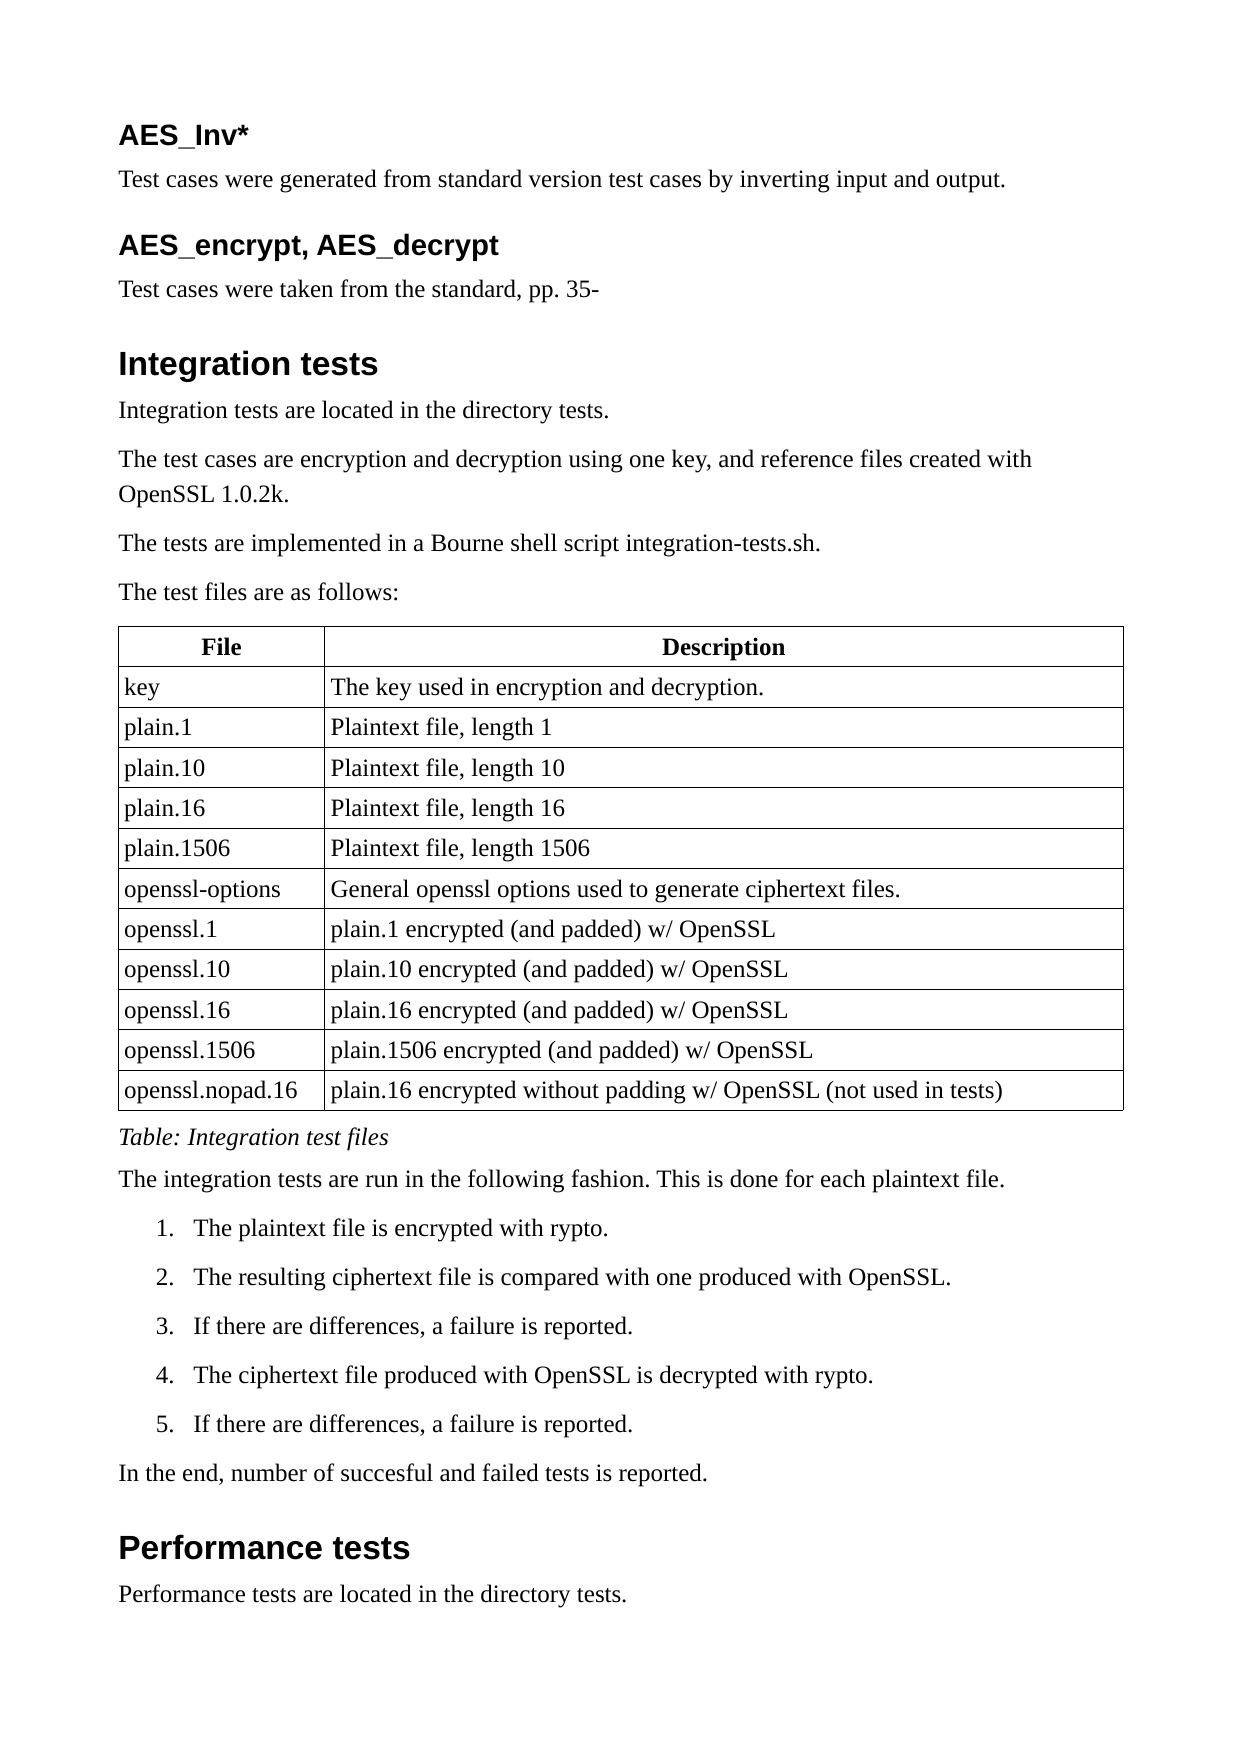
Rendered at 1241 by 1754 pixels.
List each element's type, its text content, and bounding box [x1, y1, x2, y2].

text Table: Integration test files [118, 1122, 1122, 1151]
list The resulting ciphertext file is compared with one produced with OpenSSL. [156, 1262, 1122, 1291]
text Test cases were generated from standard version test cases by inverting input and output. [118, 164, 1122, 193]
table_cell openssl.nopad.16 [119, 1071, 324, 1110]
subtitle Integration tests [118, 344, 1122, 383]
table_cell The key used in encryption and decryption. [325, 667, 1123, 707]
table_cell openssl.16 [119, 990, 324, 1029]
table_cell openssl.10 [119, 950, 324, 989]
table_cell openssl-options [119, 869, 324, 908]
table_cell Plaintext file, length 10 [325, 748, 1123, 787]
table_cell plain.16 encrypted (and padded) w/ OpenSSL [325, 990, 1123, 1029]
subtitle Performance tests [118, 1528, 1122, 1567]
table_cell Plaintext file, length 1 [325, 708, 1123, 747]
list If there are differences, a failure is reported. [156, 1409, 1122, 1438]
table_cell Plaintext file, length 1506 [325, 829, 1123, 868]
table_cell plain.1 encrypted (and padded) w/ OpenSSL [325, 909, 1123, 948]
table_header Description [325, 627, 1123, 666]
text Performance tests are located in the directory tests. [118, 1579, 1122, 1608]
table_cell Plaintext file, length 16 [325, 788, 1123, 828]
list If there are differences, a failure is reported. [156, 1311, 1122, 1339]
text Test cases were taken from the standard, pp. 35- [118, 274, 1122, 303]
table_cell openssl.1506 [119, 1030, 324, 1069]
text The test files are as follows: [118, 577, 1122, 606]
table_cell plain.10 [119, 748, 324, 787]
list The ciphertext file produced with OpenSSL is decrypted with rypto. [156, 1360, 1122, 1389]
text The integration tests are run in the following fashion. This is done for each plaintext file. [118, 1164, 1122, 1192]
table_cell plain.1 [119, 708, 324, 747]
text The test cases are encryption and decryption using one key, and reference files created with OpenSSL 1.0.2k. [118, 444, 1122, 508]
table_cell plain.1506 [119, 829, 324, 868]
text The tests are implemented in a Bourne shell script integration-tests.sh. [118, 528, 1122, 557]
text Integration tests are located in the directory tests. [118, 395, 1122, 424]
table_header File [119, 627, 324, 666]
subtitle AES_Inv* [118, 118, 1122, 152]
table_cell General openssl options used to generate ciphertext files. [325, 869, 1123, 908]
list The plaintext file is encrypted with rypto. [156, 1213, 1122, 1241]
table_cell plain.16 encrypted without padding w/ OpenSSL (not used in tests) [325, 1071, 1123, 1110]
text In the end, number of succesful and failed tests is reported. [118, 1458, 1122, 1487]
subtitle AES_encrypt, AES_decrypt [118, 228, 1122, 262]
table_cell openssl.1 [119, 909, 324, 948]
table_cell plain.10 encrypted (and padded) w/ OpenSSL [325, 950, 1123, 989]
table_cell plain.1506 encrypted (and padded) w/ OpenSSL [325, 1030, 1123, 1069]
table_cell key [119, 667, 324, 707]
table_cell plain.16 [119, 788, 324, 828]
